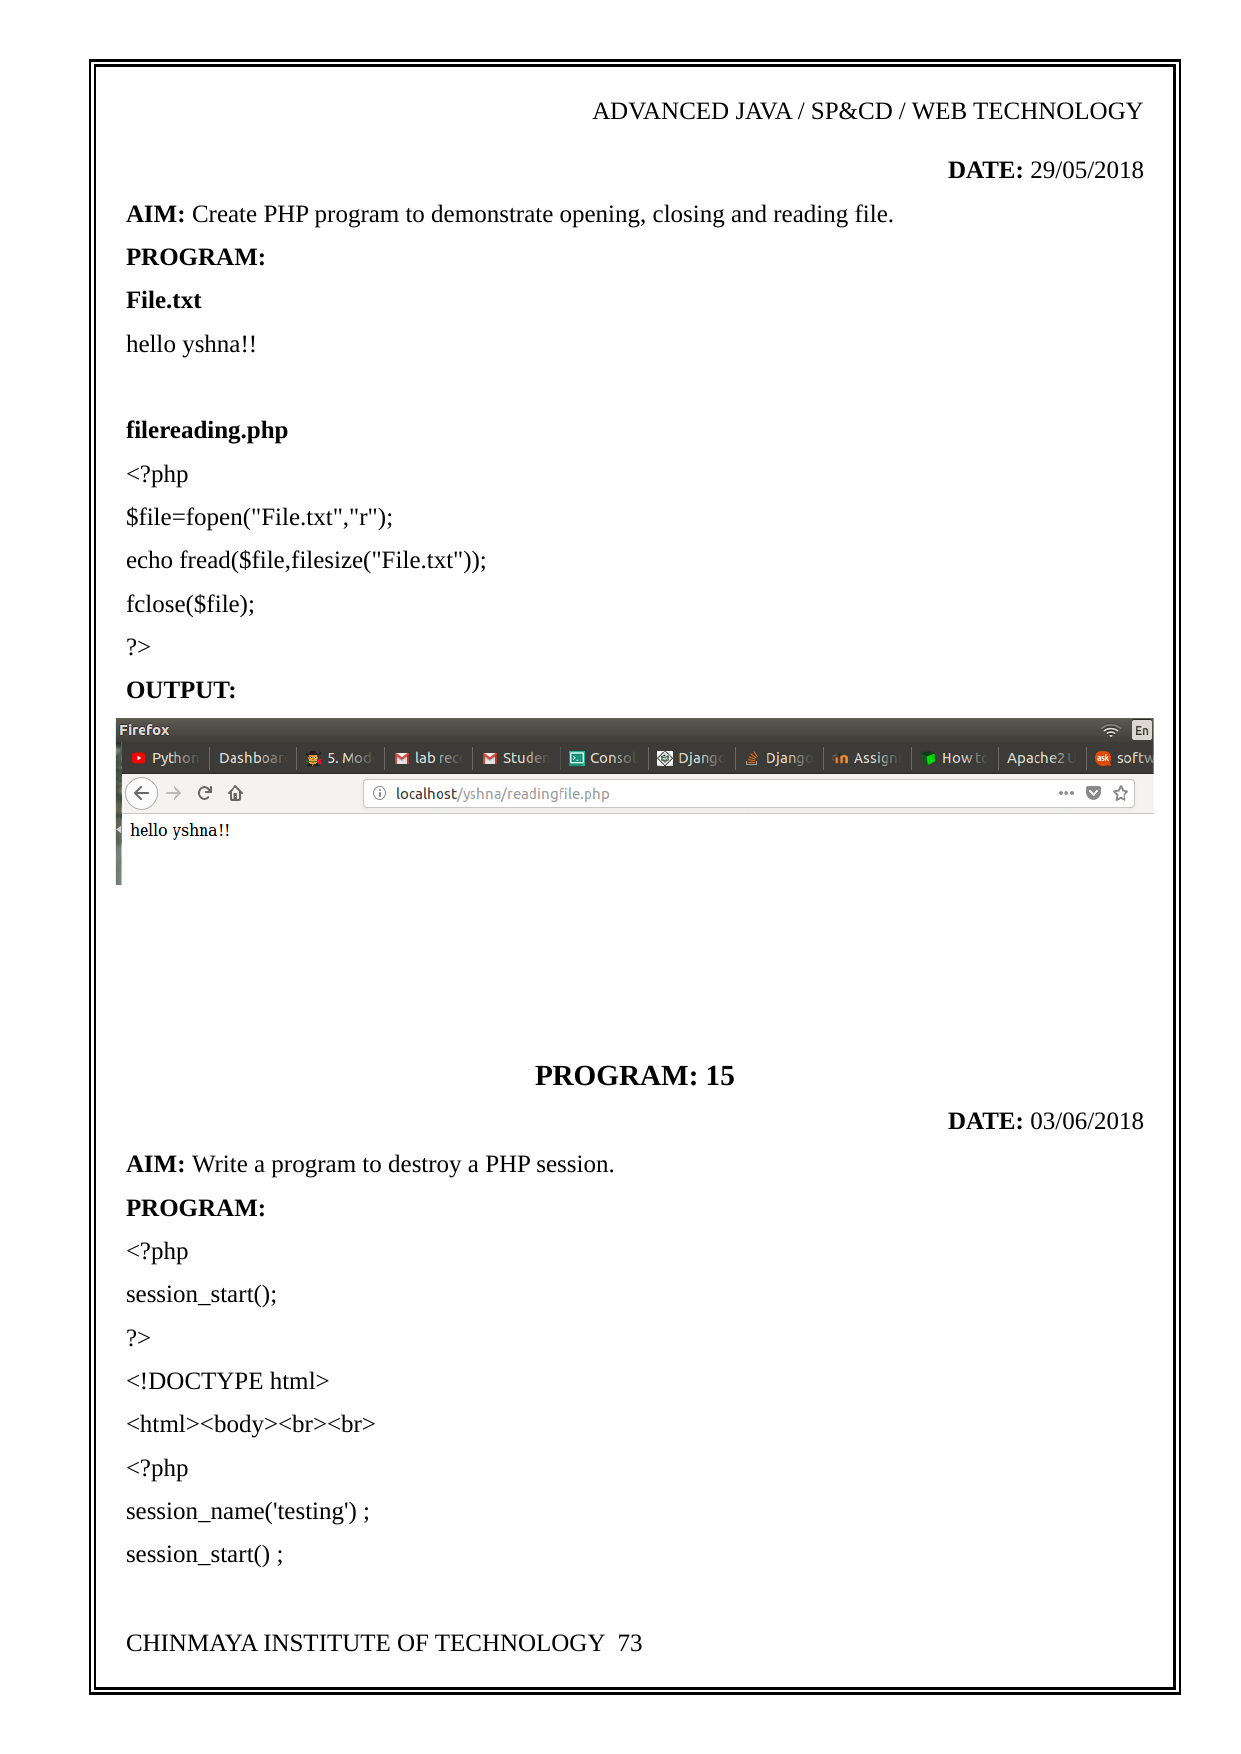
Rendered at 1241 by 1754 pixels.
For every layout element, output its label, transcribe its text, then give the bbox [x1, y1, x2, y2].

text PROGRAM: [126, 1193, 1144, 1222]
text $file=fopen("File.txt","r"); [126, 502, 1144, 531]
text session_start(); [126, 1279, 1144, 1308]
text <?php [126, 1453, 1144, 1482]
text fclose($file); [126, 589, 1144, 617]
text ?> [126, 1323, 1144, 1352]
text DATE: 29/05/2018 [126, 155, 1144, 184]
text filereading.php [126, 415, 1144, 444]
text AIM: Create PHP program to demonstrate opening, closing and reading file. [126, 199, 1144, 227]
text DATE: 03/06/2018 [126, 1106, 1144, 1135]
text <html><body><br><br> [126, 1409, 1144, 1438]
text OUTPUT: [126, 675, 1144, 704]
text hello yshna!! [126, 329, 1144, 357]
text ?> [126, 632, 1144, 661]
text <?php [126, 1236, 1144, 1265]
text <?php [126, 459, 1144, 487]
text AIM: Write a program to destroy a PHP session. [126, 1149, 1144, 1178]
text PROGRAM: 15 [126, 1058, 1144, 1092]
text echo fread($file,filesize("File.txt")); [126, 545, 1144, 574]
text PROGRAM: [126, 242, 1144, 271]
text File.txt [126, 285, 1144, 314]
picture [115, 718, 1154, 885]
text session_name('testing') ; [126, 1496, 1144, 1525]
text session_start() ; [126, 1539, 1144, 1568]
text <!DOCTYPE html> [126, 1366, 1144, 1395]
